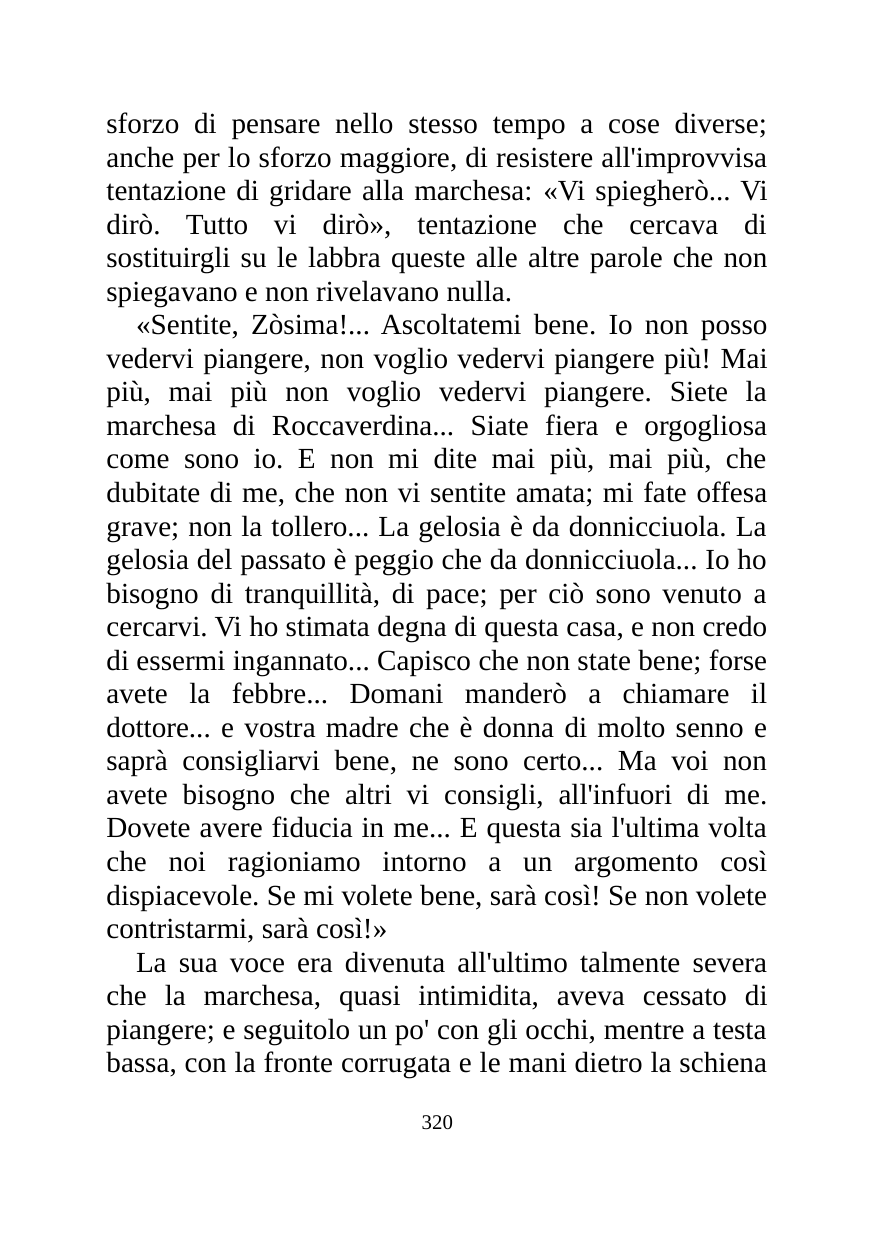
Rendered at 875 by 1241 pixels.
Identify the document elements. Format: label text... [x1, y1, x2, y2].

text La sua voce era divenuta all'ultimo talmente severa che la marchesa, quasi intimidita, aveva cessato di piangere; e seguitolo un po' con gli occhi, mentre a testa bassa, con la fronte corrugata e le mani dietro la schiena [106, 945, 768, 1079]
text «Sentite, Zòsima!... Ascoltatemi bene. Io non posso vedervi piangere, non voglio vedervi piangere più! Mai più, mai più non voglio vedervi piangere. Siete la marchesa di Roccaverdina... Siate fiera e orgogliosa come sono io. E non mi dite mai più, mai più, che dubitate di me, che non vi sentite amata; mi fate offesa grave; non la tollero... La gelosia è da donnicciuola. La gelosia del passato è peggio che da donnicciuola... Io ho bisogno di tranquillità, di pace; per ciò sono venuto a cercarvi. Vi ho stimata degna di questa casa, e non credo di essermi ingannato... Capisco che non state bene; forse avete la febbre... Domani manderò a chiamare il dottore... e vostra madre che è donna di molto senno e saprà consigliarvi bene, ne sono certo... Ma voi non avete bisogno che altri vi consigli, all'infuori di me. Dovete avere fiducia in me... E questa sia l'ultima volta che noi ragioniamo intorno a un argomento così dispiacevole. Se mi volete bene, sarà così! Se non volete contristarmi, sarà così!» [106, 307, 768, 945]
text sforzo di pensare nello stesso tempo a cose diverse; anche per lo sforzo maggiore, di resistere all'improvvisa tentazione di gridare alla marchesa: «Vi spiegherò... Vi dirò. Tutto vi dirò», tentazione che cercava di sostituirgli su le labbra queste alle altre parole che non spiegavano e non rivelavano nulla. [106, 106, 768, 307]
